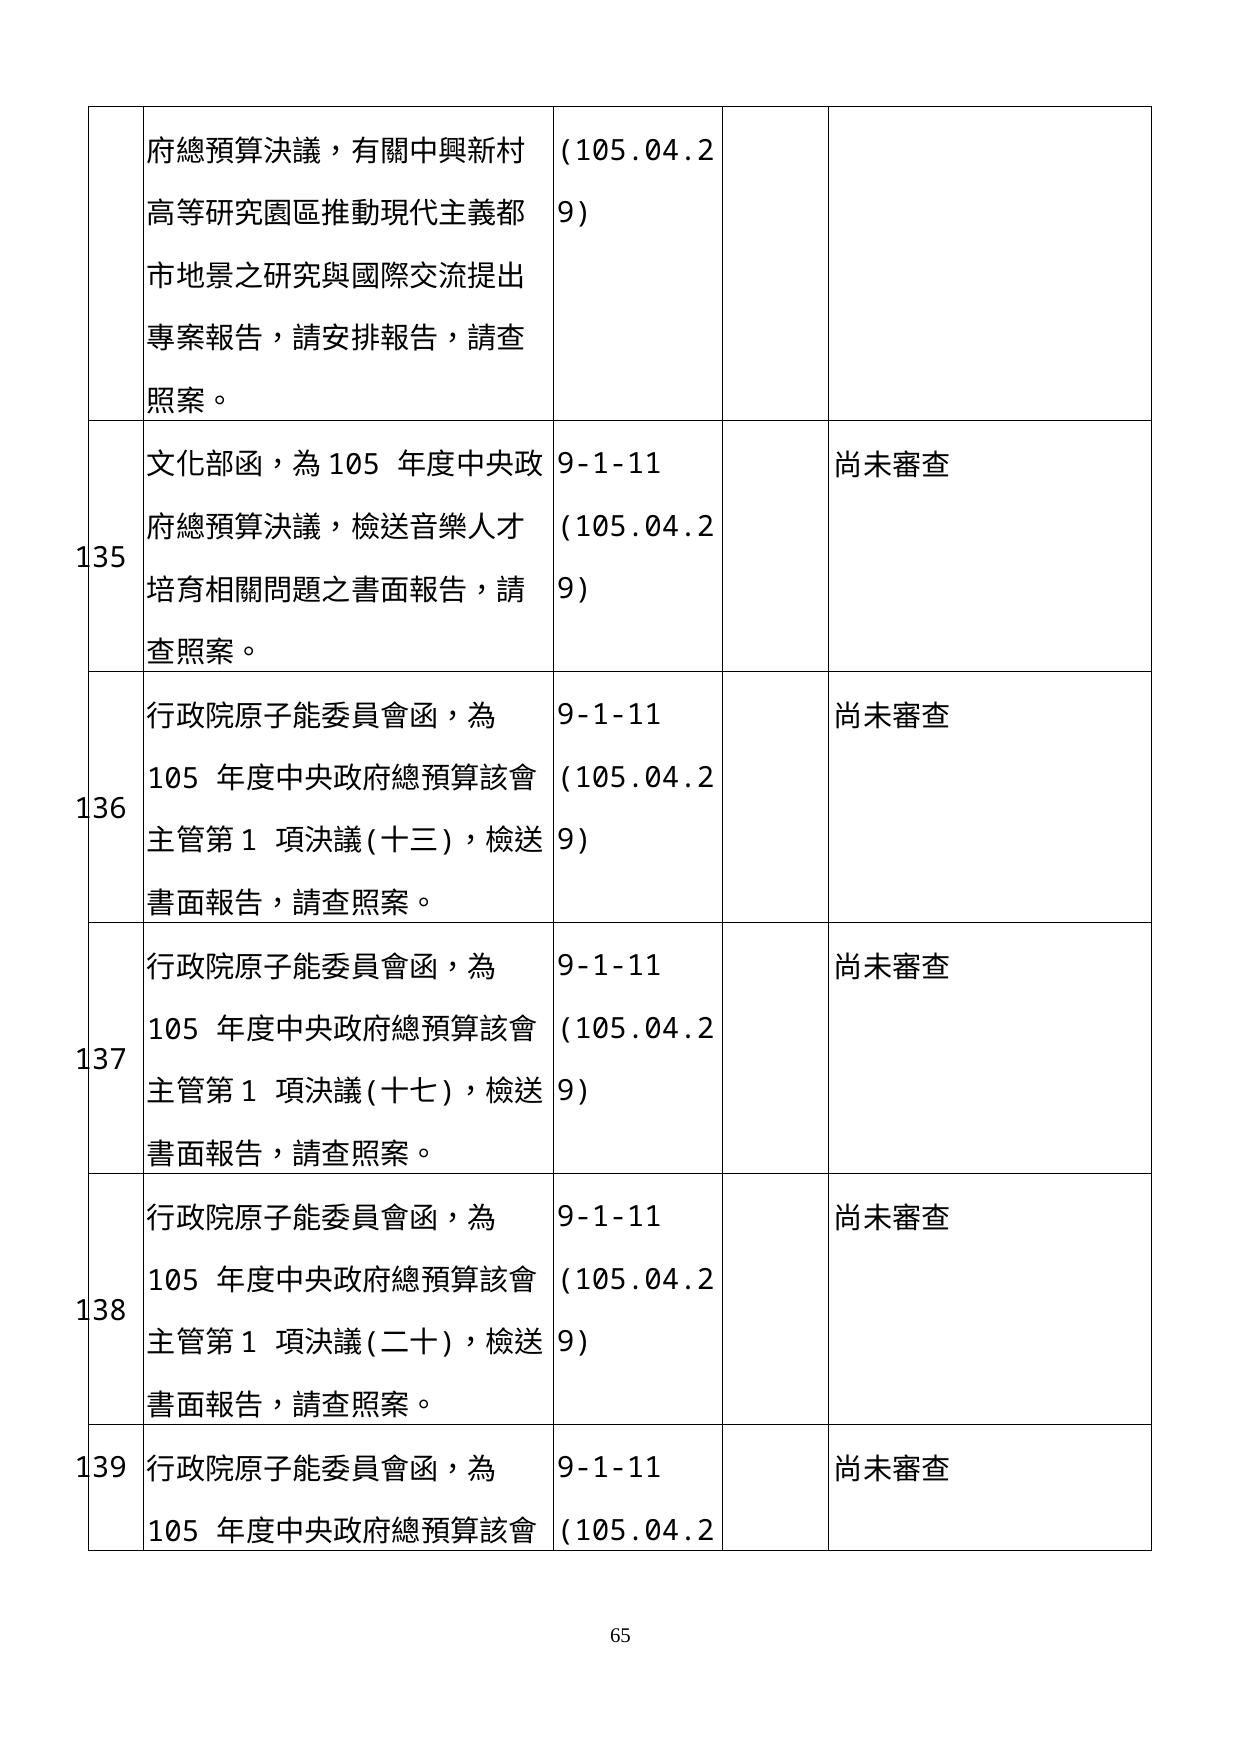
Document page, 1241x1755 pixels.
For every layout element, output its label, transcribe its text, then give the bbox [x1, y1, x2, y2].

table_cell 府總預算決議，有關中興新村高等研究園區推動現代主義都市地景之研究與國際交流提出專案報告，請安排報告，請查照案。 [144, 107, 553, 419]
table_cell 9-1-11 (105.04.29) [554, 672, 722, 922]
table_cell (105.04.29) [554, 107, 722, 419]
table_cell 9-1-11 (105.04.2 [554, 1425, 722, 1550]
table_cell [723, 1174, 828, 1424]
table_cell 文化部函，為105 年度中央政府總預算決議，檢送音樂人才培育相關問題之書面報告，請查照案。 [144, 421, 553, 671]
table_cell 尚未審查 [829, 1425, 1151, 1550]
table_cell [89, 1174, 143, 1424]
table_cell [723, 672, 828, 922]
table_cell 9-1-11 (105.04.29) [554, 1174, 722, 1424]
table_cell [723, 1425, 828, 1550]
table_cell 行政院原子能委員會函，為105 年度中央政府總預算該會主管第1 項決議(二十)，檢送書面報告，請查照案。 [144, 1174, 553, 1424]
table_cell 行政院原子能委員會函，為105 年度中央政府總預算該會主管第1 項決議(十三)，檢送書面報告，請查照案。 [144, 672, 553, 922]
table_cell [89, 923, 143, 1173]
table_cell 尚未審查 [829, 1174, 1151, 1424]
table_cell [89, 107, 143, 419]
table_cell 尚未審查 [829, 421, 1151, 671]
table_cell 行政院原子能委員會函，為105 年度中央政府總預算該會主管第1 項決議(十七)，檢送書面報告，請查照案。 [144, 923, 553, 1173]
table_cell [829, 107, 1151, 419]
table_cell [723, 923, 828, 1173]
table_cell [723, 107, 828, 419]
table_cell 9-1-11 (105.04.29) [554, 421, 722, 671]
table_cell [89, 1425, 143, 1550]
table_cell 尚未審查 [829, 923, 1151, 1173]
table_cell 行政院原子能委員會函，為105 年度中央政府總預算該會 [144, 1425, 553, 1550]
table_cell 尚未審查 [829, 672, 1151, 922]
table_cell [89, 421, 143, 671]
table_cell 9-1-11 (105.04.29) [554, 923, 722, 1173]
table_cell [723, 421, 828, 671]
table_cell [89, 672, 143, 922]
